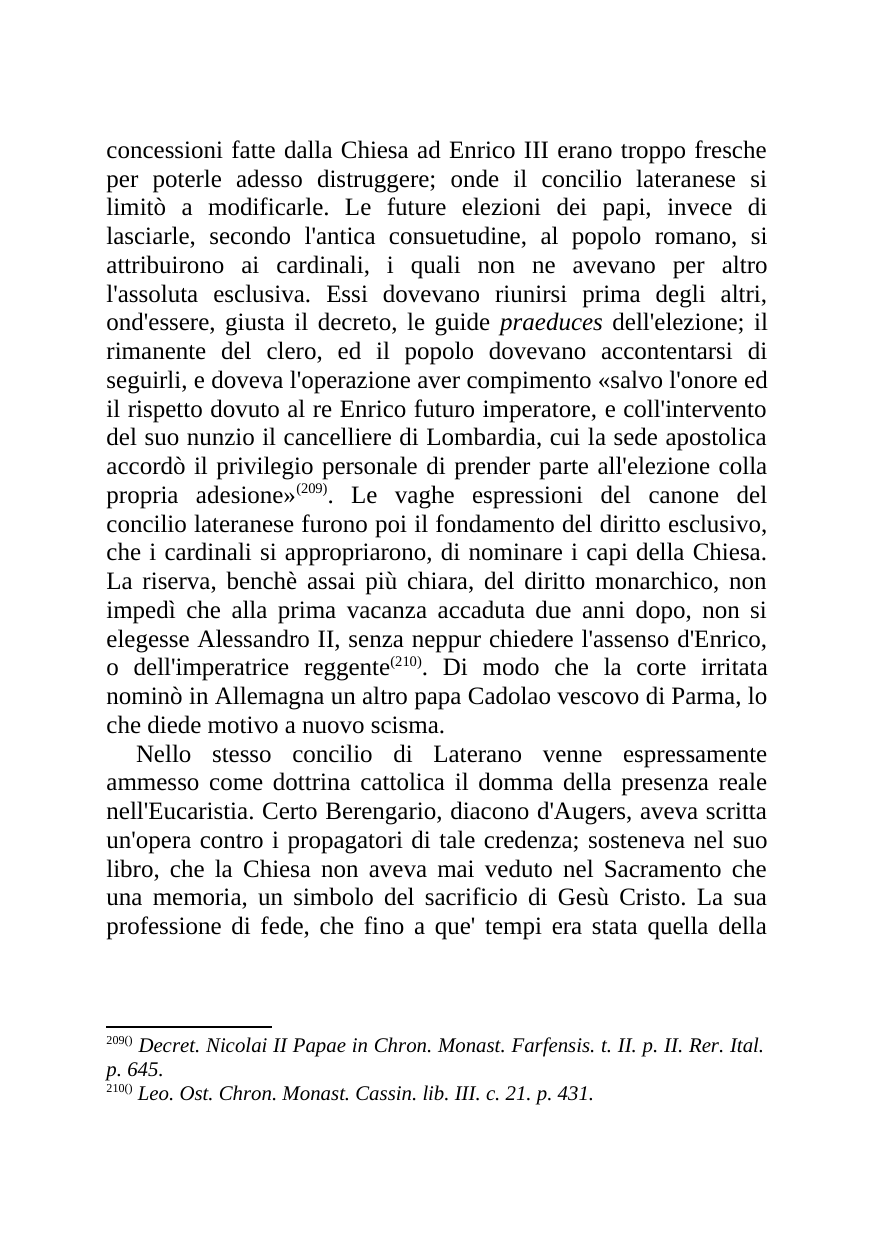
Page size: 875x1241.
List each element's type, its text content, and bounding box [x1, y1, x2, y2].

text Nello stesso concilio di Laterano venne espressamente ammesso come dottrina cattolica il domma della presenza reale nell'Eucaristia. Certo Berengario, diacono d'Augers, aveva scritta un'opera contro i propagatori di tale credenza; sosteneva nel suo libro, che la Chiesa non aveva mai veduto nel Sacramento che una memoria, un simbolo del sacrificio di Gesù Cristo. La sua professione di fede, che fino a que' tempi era stata quella della [106, 739, 768, 940]
text concessioni fatte dalla Chiesa ad Enrico III erano troppo fresche per poterle adesso distruggere; onde il concilio lateranese si limitò a modificarle. Le future elezioni dei papi, invece di lasciarle, secondo l'antica consuetudine, al popolo romano, si attribuirono ai cardinali, i quali non ne avevano per altro l'assoluta esclusiva. Essi dovevano riunirsi prima degli altri, ond'essere, giusta il decreto, le guide praeduces dell'elezione; il rimanente del clero, ed il popolo dovevano accontentarsi di seguirli, e doveva l'operazione aver compimento «salvo l'onore ed il rispetto dovuto al re Enrico futuro imperatore, e coll'intervento del suo nunzio il cancelliere di Lombardia, cui la sede apostolica accordò il privilegio personale di prender parte all'elezione colla propria adesione»(). Le vaghe espressioni del canone del concilio lateranese furono poi il fondamento del diritto esclusivo, che i cardinali si appropriarono, di nominare i capi della Chiesa. La riserva, benchè assai più chiara, del diritto monarchico, non impedì che alla prima vacanza accaduta due anni dopo, non si elegesse Alessandro II, senza neppur chiedere l'assenso d'Enrico, o dell'imperatrice reggente(). Di modo che la corte irritata nominò in Allemagna un altro papa Cadolao vescovo di Parma, lo che diede motivo a nuovo scisma. [106, 135, 768, 739]
text () Leo. Ost. Chron. Monast. Cassin. lib. III. c. 21. p. 431. [106, 1081, 768, 1105]
text () Decret. Nicolai II Papae in Chron. Monast. Farfensis. t. II. p. II. Rer. Ital. p. 645. [106, 1033, 768, 1081]
